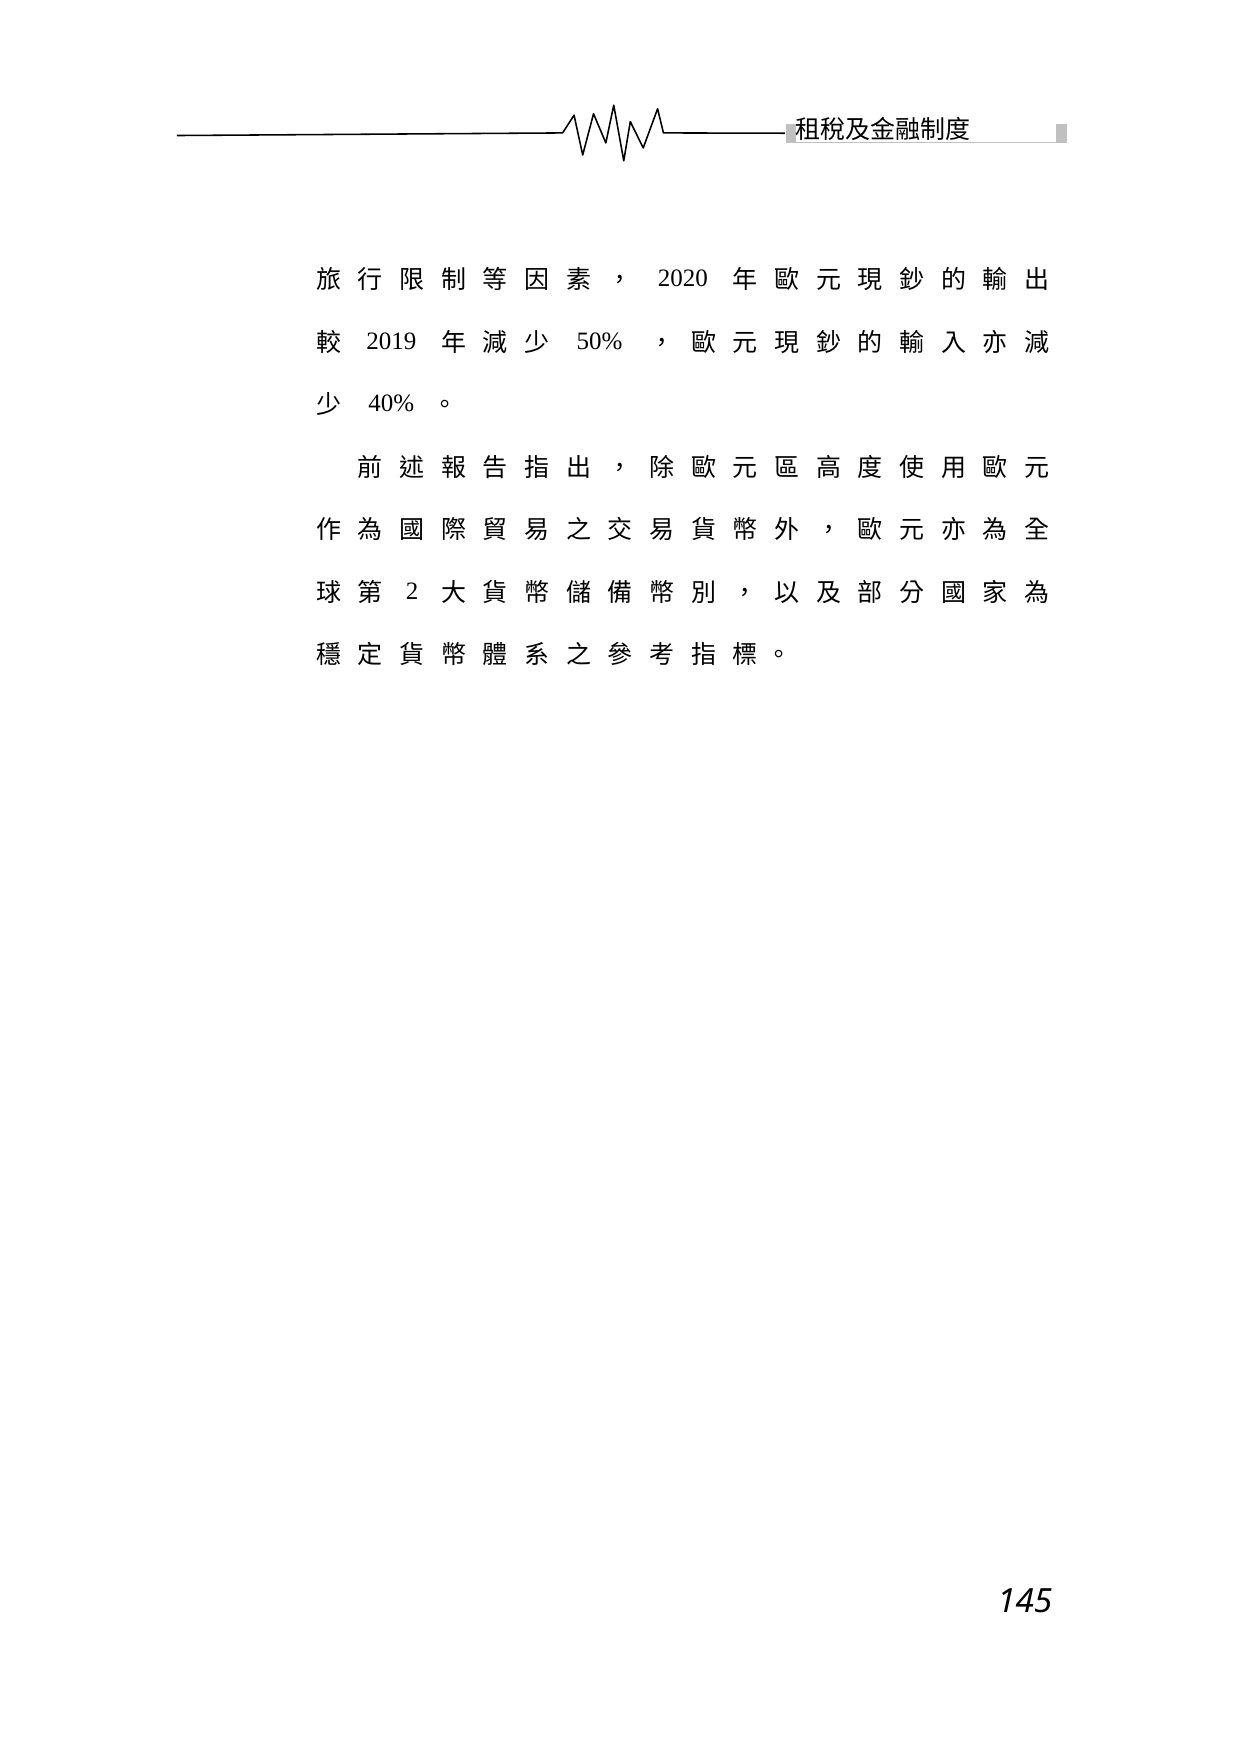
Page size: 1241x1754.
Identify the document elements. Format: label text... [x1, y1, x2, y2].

text 旅行限制等因素，2020年歐元現鈔的輸出較2019年減少50%，歐元現鈔的輸入亦減少40%。 [281, 236, 1058, 424]
text 前述報告指出，除歐元區高度使用歐元作為國際貿易之交易貨幣外，歐元亦為全球第2大貨幣儲備幣別，以及部分國家為穩定貨幣體系之參考指標。 [281, 424, 1058, 674]
